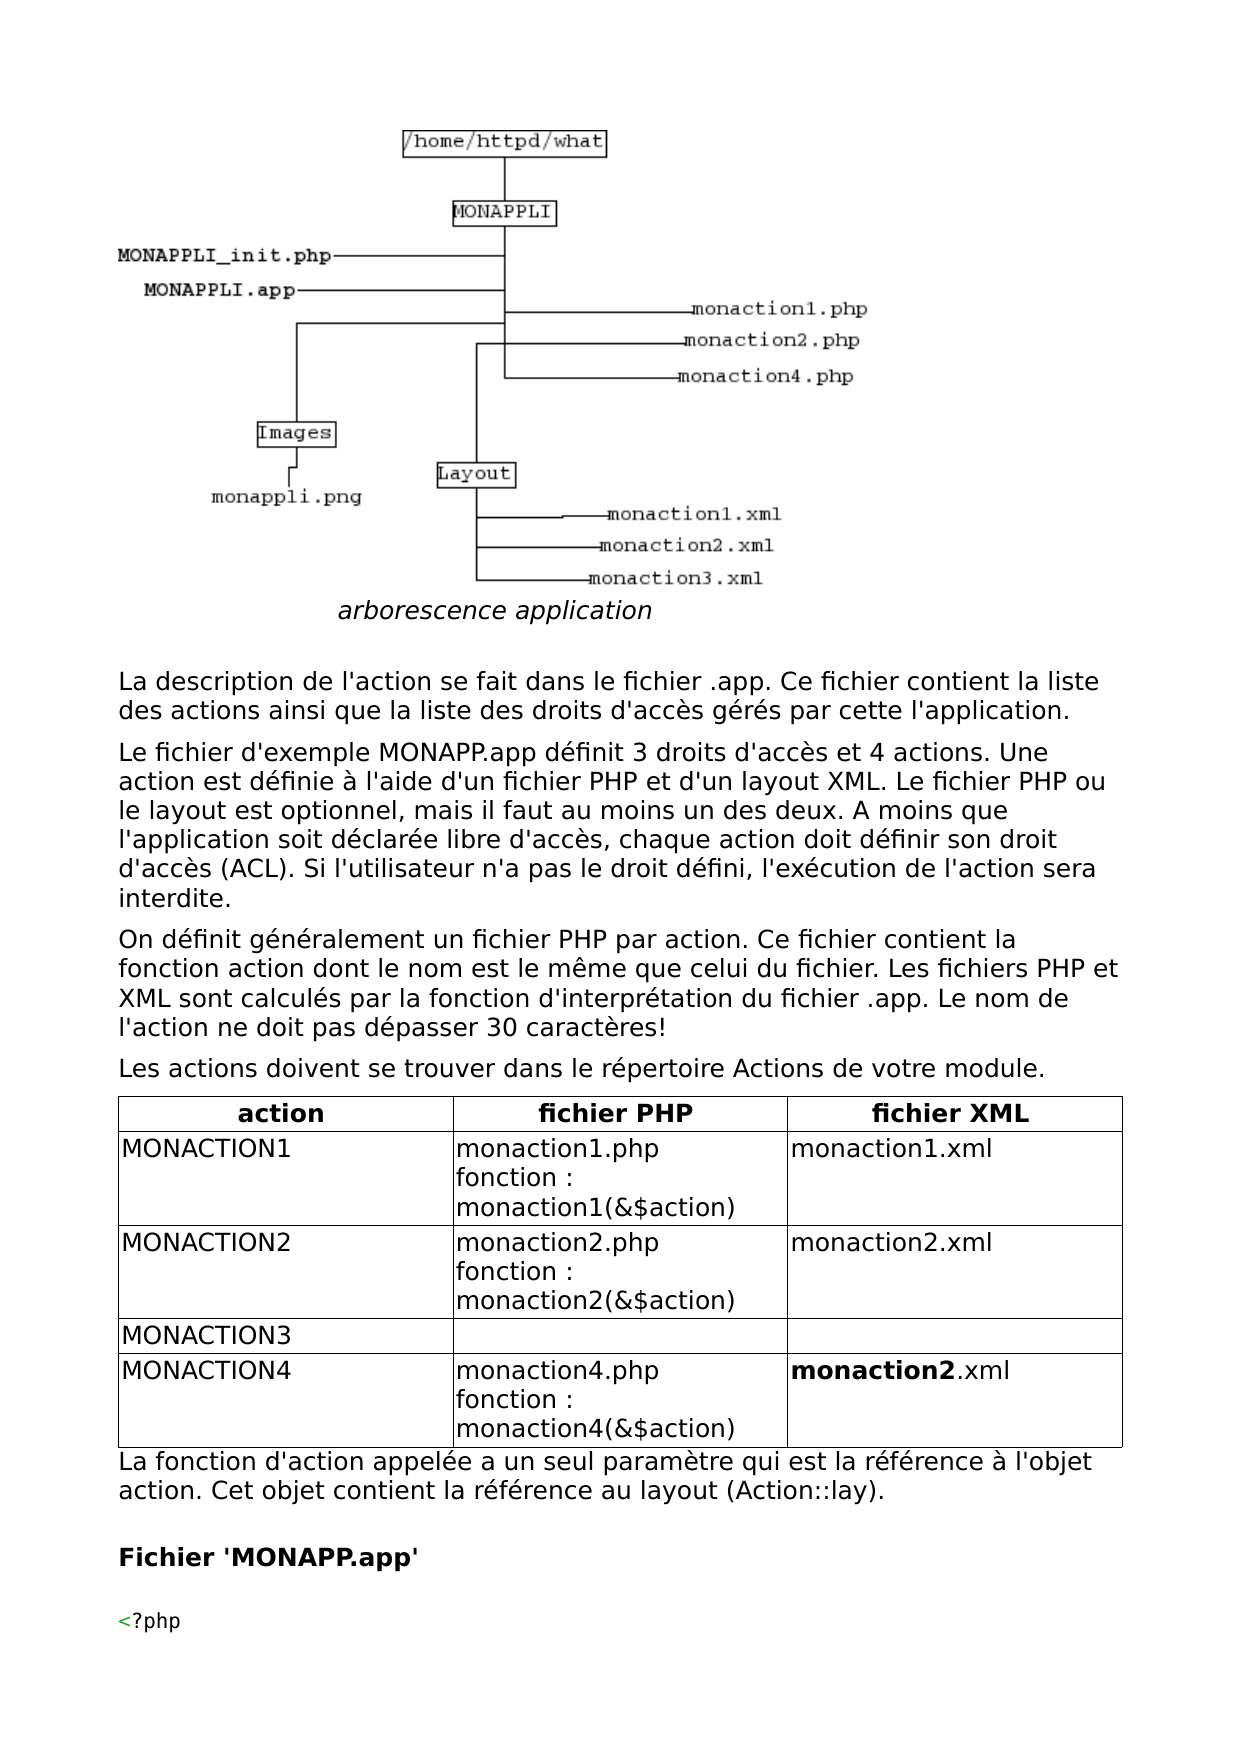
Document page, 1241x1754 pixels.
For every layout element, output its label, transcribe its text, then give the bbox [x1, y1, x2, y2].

table_cell monaction1.php fonction : monaction1(&$action) [454, 1132, 787, 1225]
picture [118, 130, 875, 597]
text <?php [118, 1609, 1122, 1633]
text Les actions doivent se trouver dans le répertoire Actions de votre module. [118, 1054, 1122, 1084]
table_header action [119, 1097, 453, 1131]
text La fonction d'action appelée a un seul paramètre qui est la référence à l'objet action. Cet objet contient la référence au layout (Action::lay). [118, 1448, 1122, 1505]
table_cell MONACTION2 [119, 1226, 453, 1318]
table_cell MONACTION3 [119, 1319, 453, 1353]
subtitle Fichier 'MONAPP.app' [118, 1543, 1122, 1572]
table_cell [454, 1319, 787, 1353]
table_cell MONACTION4 [119, 1354, 453, 1447]
table_header fichier XML [788, 1097, 1122, 1131]
table_cell monaction2.xml [788, 1226, 1122, 1318]
text Le fichier d'exemple MONAPP.app définit 3 droits d'accès et 4 actions. Une action est définie à l'aide d'un fichier PHP et d'un layout XML. Le fichier PHP ou le layout est optionnel, mais il faut au moins un des deux. A moins que l'application soit déclarée libre d'accès, chaque action doit définir son droit d'accès (ACL). Si l'utilisateur n'a pas le droit défini, l'exécution de l'action sera interdite. [118, 738, 1122, 913]
table_cell [788, 1319, 1122, 1353]
text arborescence application [118, 597, 874, 625]
table_cell monaction2.xml [788, 1354, 1122, 1447]
table_cell monaction4.php fonction : monaction4(&$action) [454, 1354, 787, 1447]
table_header fichier PHP [454, 1097, 787, 1131]
text La description de l'action se fait dans le fichier .app. Ce fichier contient la liste des actions ainsi que la liste des droits d'accès gérés par cette l'application. [118, 667, 1122, 725]
table_cell monaction2.php fonction : monaction2(&$action) [454, 1226, 787, 1318]
table_cell MONACTION1 [119, 1132, 453, 1225]
table_cell monaction1.xml [788, 1132, 1122, 1225]
text On définit généralement un fichier PHP par action. Ce fichier contient la fonction action dont le nom est le même que celui du fichier. Les fichiers PHP et XML sont calculés par la fonction d'interprétation du fichier .app. Le nom de l'action ne doit pas dépasser 30 caractères! [118, 925, 1122, 1042]
